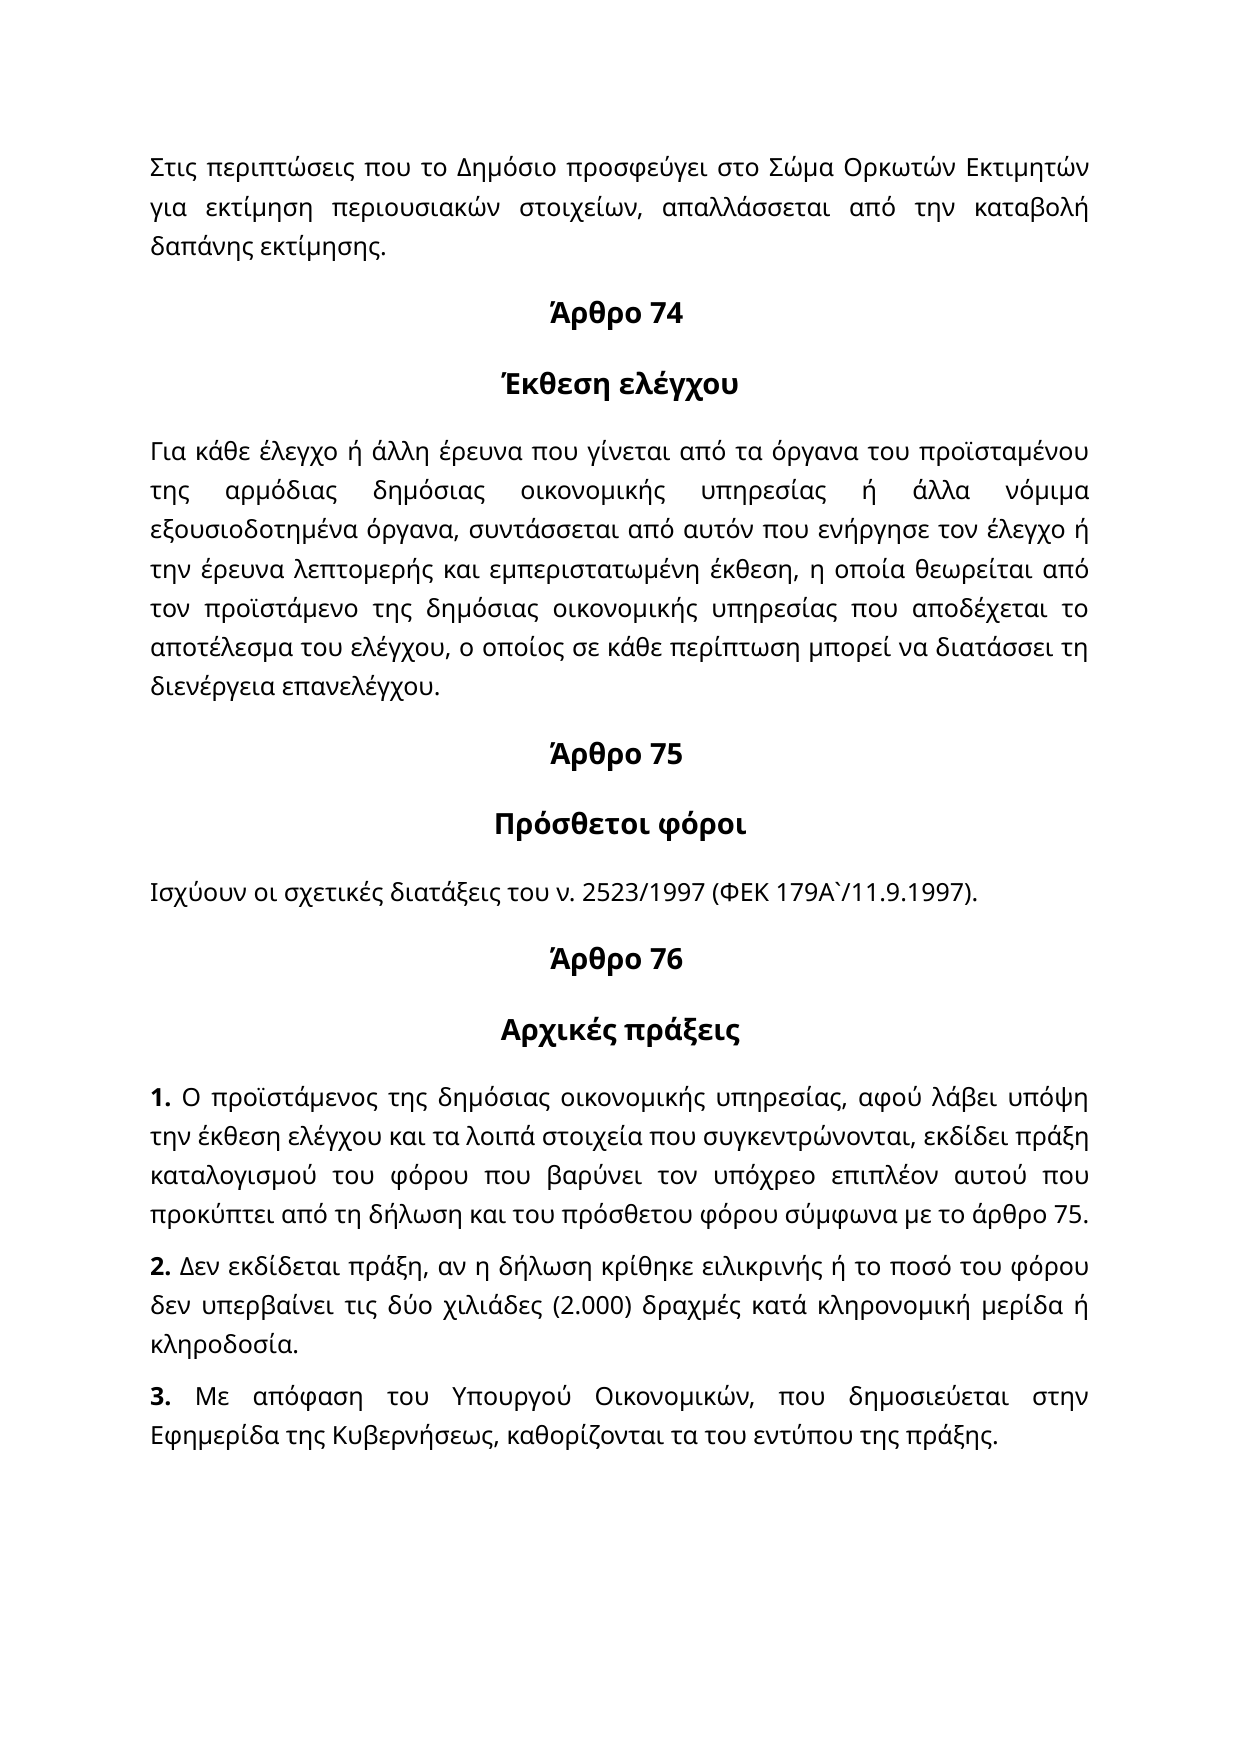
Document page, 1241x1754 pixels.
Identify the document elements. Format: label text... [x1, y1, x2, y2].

subtitle Πρόσθετοι φόροι [150, 803, 1090, 843]
text 1. Ο προϊστάμενος της δημόσιας οικονομικής υπηρεσίας, αφού λάβει υπόψη την έκθεση ελέγχου και τα λοιπά στοιχεία που συγκεντρώνονται, εκδίδει πράξη καταλογισμού του φόρου που βαρύνει τον υπόχρεο επιπλέον αυτού που προκύπτει από τη δήλωση και του πρόσθετου φόρου σύμφωνα με το άρθρο 75. [150, 1079, 1090, 1231]
subtitle Έκθεση ελέγχου [150, 363, 1090, 403]
subtitle Αρχικές πράξεις [150, 1009, 1090, 1049]
text 3. Με απόφαση του Υπουργού Οικονομικών, που δημοσιεύεται στην Εφημερίδα της Κυβερνήσεως, καθορίζονται τα του εντύπου της πράξης. [150, 1379, 1090, 1452]
text Στις περιπτώσεις που το Δημόσιο προσφεύγει στο Σώμα Ορκωτών Εκτιμητών για εκτίμηση περιουσιακών στοιχείων, απαλλάσσεται από την καταβολή δαπάνης εκτίμησης. [150, 150, 1090, 262]
text Για κάθε έλεγχο ή άλλη έρευνα που γίνεται από τα όργανα του προϊσταμένου της αρμόδιας δημόσιας οικονομικής υπηρεσίας ή άλλα νόμιμα εξουσιοδοτημένα όργανα, συντάσσεται από αυτόν που ενήργησε τον έλεγχο ή την έρευνα λεπτομερής και εμπεριστατωμένη έκθεση, η οποία θεωρείται από τον προϊστάμενο της δημόσιας οικονομικής υπηρεσίας που αποδέχεται το αποτέλεσμα του ελέγχου, ο οποίος σε κάθε περίπτωση μπορεί να διατάσσει τη διενέργεια επανελέγχου. [150, 434, 1090, 703]
subtitle Άρθρο 75 [150, 733, 1090, 773]
subtitle Άρθρο 74 [150, 292, 1090, 332]
text 2. Δεν εκδίδεται πράξη, αν η δήλωση κρίθηκε ειλικρινής ή το ποσό του φόρου δεν υπερβαίνει τις δύο χιλιάδες (2.000) δραχμές κατά κληρονομική μερίδα ή κληροδοσία. [150, 1249, 1090, 1361]
text Ισχύουν οι σχετικές διατάξεις του ν. 2523/1997 (ΦΕΚ 179Α`/11.9.1997). [150, 874, 1090, 908]
subtitle Άρθρο 76 [150, 938, 1090, 978]
